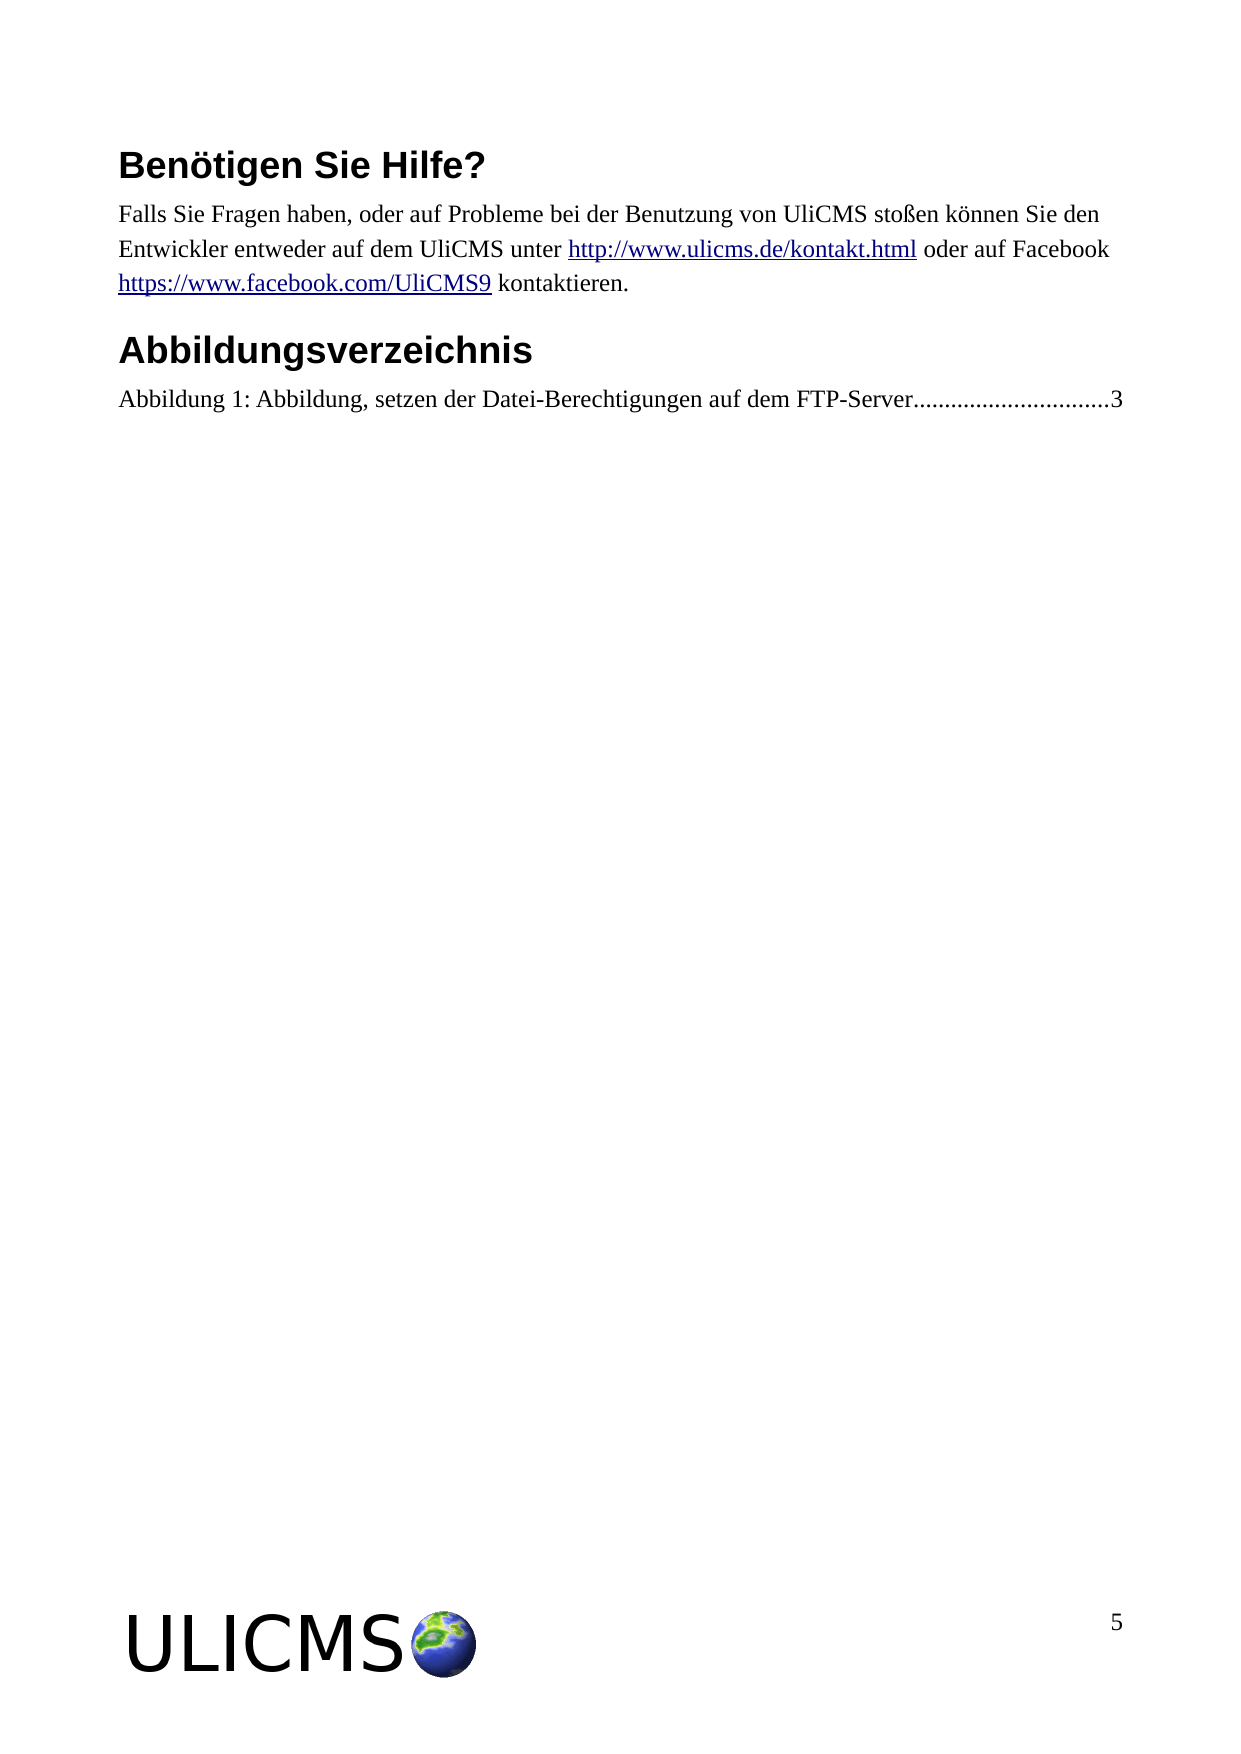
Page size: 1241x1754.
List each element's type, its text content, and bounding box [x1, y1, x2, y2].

subtitle Abbildungsverzeichnis [118, 328, 1123, 371]
text Abbildung 1: Abbildung, setzen der Datei-Berechtigungen auf dem FTP-Server 3 [118, 384, 1123, 413]
picture [118, 1607, 479, 1681]
subtitle Benötigen Sie Hilfe? [118, 143, 1123, 187]
text Falls Sie Fragen haben, oder auf Probleme bei der Benutzung von UliCMS stoßen können Sie den Entwickler entweder auf dem UliCMS unter http://www.ulicms.de/kontakt.html oder auf Facebook https://www.facebook.com/UliCMS9 kontaktieren. [118, 199, 1123, 297]
